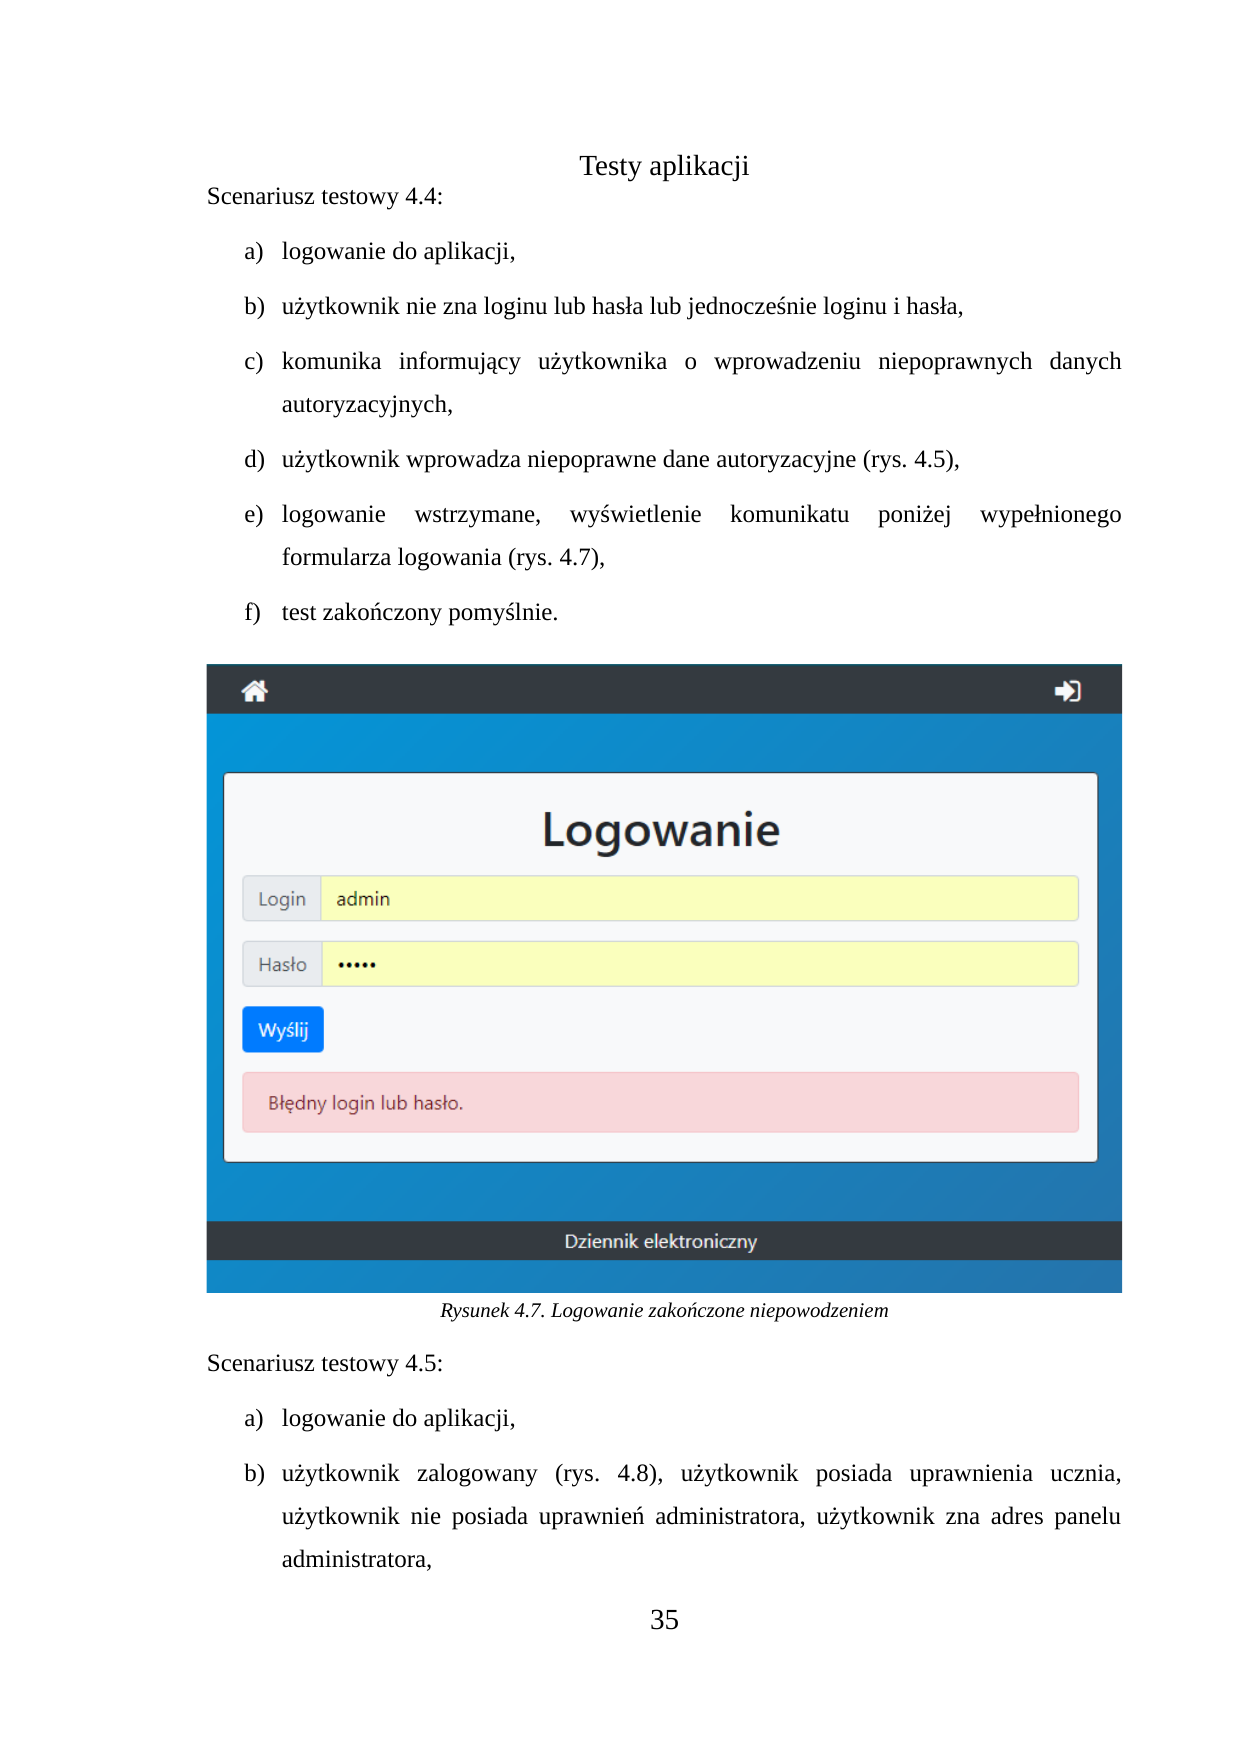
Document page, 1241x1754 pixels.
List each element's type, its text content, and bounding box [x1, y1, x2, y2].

picture [206, 664, 1123, 1293]
list komunika informujący użytkownika o wprowadzeniu niepoprawnych danych autoryzacyjnych, [244, 346, 1122, 418]
list użytkownik wprowadza niepoprawne dane autoryzacyjne (rys. 4.5), [244, 444, 1122, 473]
list logowanie wstrzymane, wyświetlenie komunikatu poniżej wypełnionego formularza logowania (rys. 4.7), [244, 499, 1122, 571]
list test zakończony pomyślnie. [244, 597, 1122, 626]
list użytkownik nie zna loginu lub hasła lub jednocześnie loginu i hasła, [244, 291, 1122, 320]
text Scenariusz testowy 4.5: [207, 1348, 1122, 1377]
list użytkownik zalogowany (rys. 4.8), użytkownik posiada uprawnienia ucznia, użytkownik nie posiada uprawnień administratora, użytkownik zna adres panelu administratora, [244, 1458, 1122, 1573]
list logowanie do aplikacji, [244, 1403, 1122, 1431]
text Rysunek 4.7. Logowanie zakończone niepowodzeniem [207, 1293, 1122, 1322]
text Scenariusz testowy 4.4: [207, 181, 1122, 210]
list logowanie do aplikacji, [244, 236, 1122, 265]
